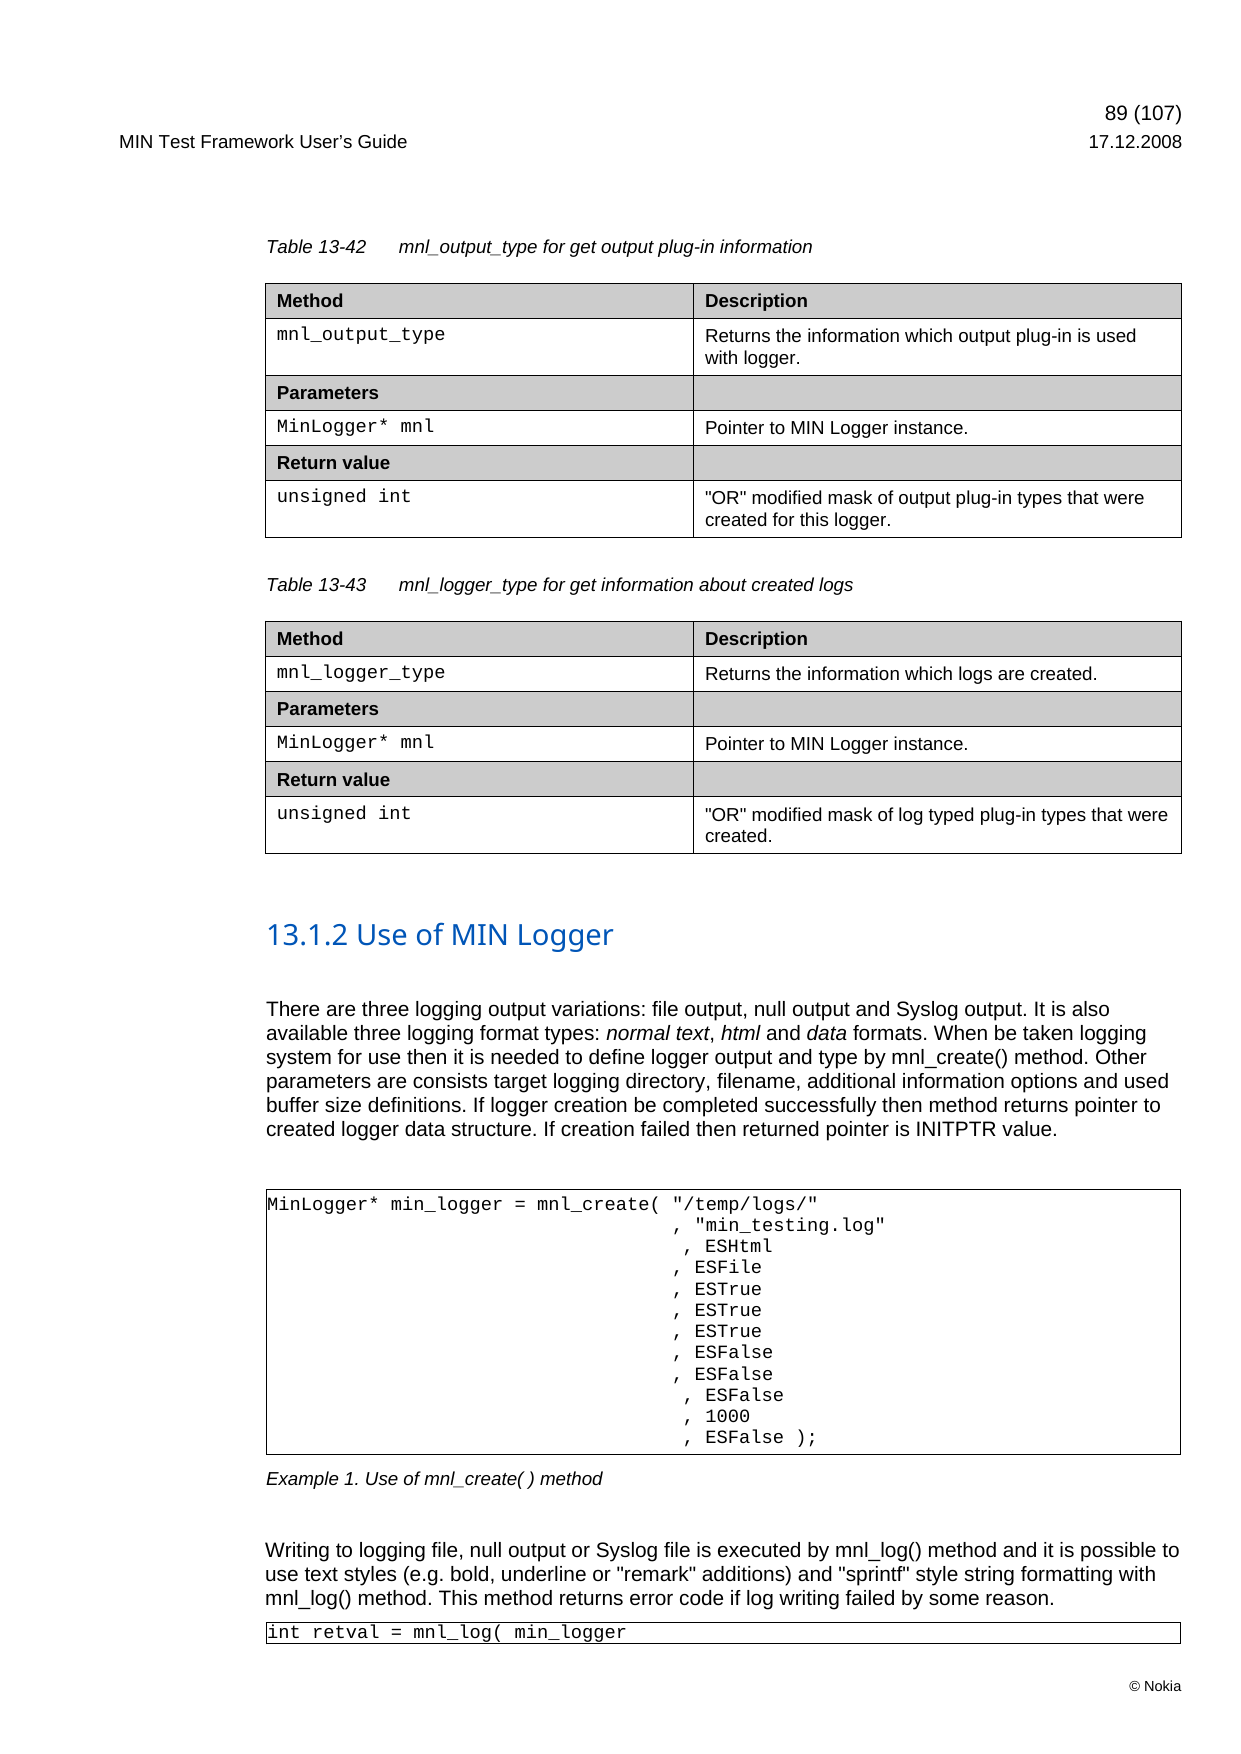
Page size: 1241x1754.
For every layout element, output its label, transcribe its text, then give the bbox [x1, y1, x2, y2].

text , ESTrue [267, 1296, 1180, 1317]
table_header Description [694, 284, 1181, 318]
table_cell Returns the information which logs are created. [694, 657, 1181, 691]
text , ESFile [267, 1253, 1180, 1274]
text There are three logging output variations: file output, null output and Syslog output. It is also available three logging format types: normal text, html and data formats. When be taken logging system for use then it is needed to define logger output and type by mnl_create() method. Other parameters are consists target logging directory, filename, additional information options and used buffer size definitions. If logger creation be completed successfully then method returns pointer to created logger data structure. If creation failed then returned pointer is INITPTR value. [266, 997, 1181, 1140]
table_header Method [266, 622, 693, 656]
table_cell Return value [266, 762, 693, 796]
table_cell Parameters [266, 376, 693, 410]
text , ESFalse [267, 1359, 1180, 1381]
text , ESTrue [267, 1317, 1180, 1338]
text Example 1. Use of mnl_create( ) method [266, 1467, 1181, 1489]
text Writing to logging file, null output or Syslog file is executed by mnl_log() method and it is possible to use text styles (e.g. bold, underline or "remark" additions) and "sprintf" style string formatting with mnl_log() method. This method returns error code if log writing failed by some reason. [265, 1538, 1181, 1610]
text , ESFalse ); [267, 1423, 1180, 1454]
subtitle Use of MIN Logger [266, 914, 1181, 954]
table_cell [694, 376, 1181, 410]
text , ESFalse [267, 1381, 1180, 1402]
table_cell Pointer to MIN Logger instance. [694, 727, 1181, 761]
table_cell unsigned int [266, 481, 693, 537]
text Table 13-42 mnl_output_type for get output plug-in information [266, 236, 1181, 258]
table_cell [694, 762, 1181, 796]
text , ESHtml [267, 1232, 1180, 1253]
text , ESFalse [267, 1338, 1180, 1359]
text Table 13-43 mnl_logger_type for get information about created logs [266, 574, 1181, 596]
table_header Method [266, 284, 693, 318]
table_cell [694, 446, 1181, 480]
text , 1000 [267, 1402, 1180, 1423]
table_cell Returns the information which output plug-in is used with logger. [694, 319, 1181, 374]
text , ESTrue [267, 1274, 1180, 1296]
table_cell Return value [266, 446, 693, 480]
table_header Description [694, 622, 1181, 656]
table_cell "OR" modified mask of output plug-in types that were created for this logger. [694, 481, 1181, 537]
table_cell MinLogger* mnl [266, 411, 693, 445]
table_cell unsigned int [266, 797, 693, 853]
table_cell MinLogger* mnl [266, 727, 693, 761]
table_cell Parameters [266, 692, 693, 726]
table_cell Pointer to MIN Logger instance. [694, 411, 1181, 445]
text int retval = mnl_log( min_logger [267, 1623, 1180, 1643]
table_cell mnl_output_type [266, 319, 693, 374]
table_cell mnl_logger_type [266, 657, 693, 691]
table_cell [694, 692, 1181, 726]
text , "min_testing.log" [267, 1211, 1180, 1232]
text MinLogger* min_logger = mnl_create( "/temp/logs/" [267, 1190, 1180, 1211]
table_cell "OR" modified mask of log typed plug-in types that were created. [694, 797, 1181, 853]
